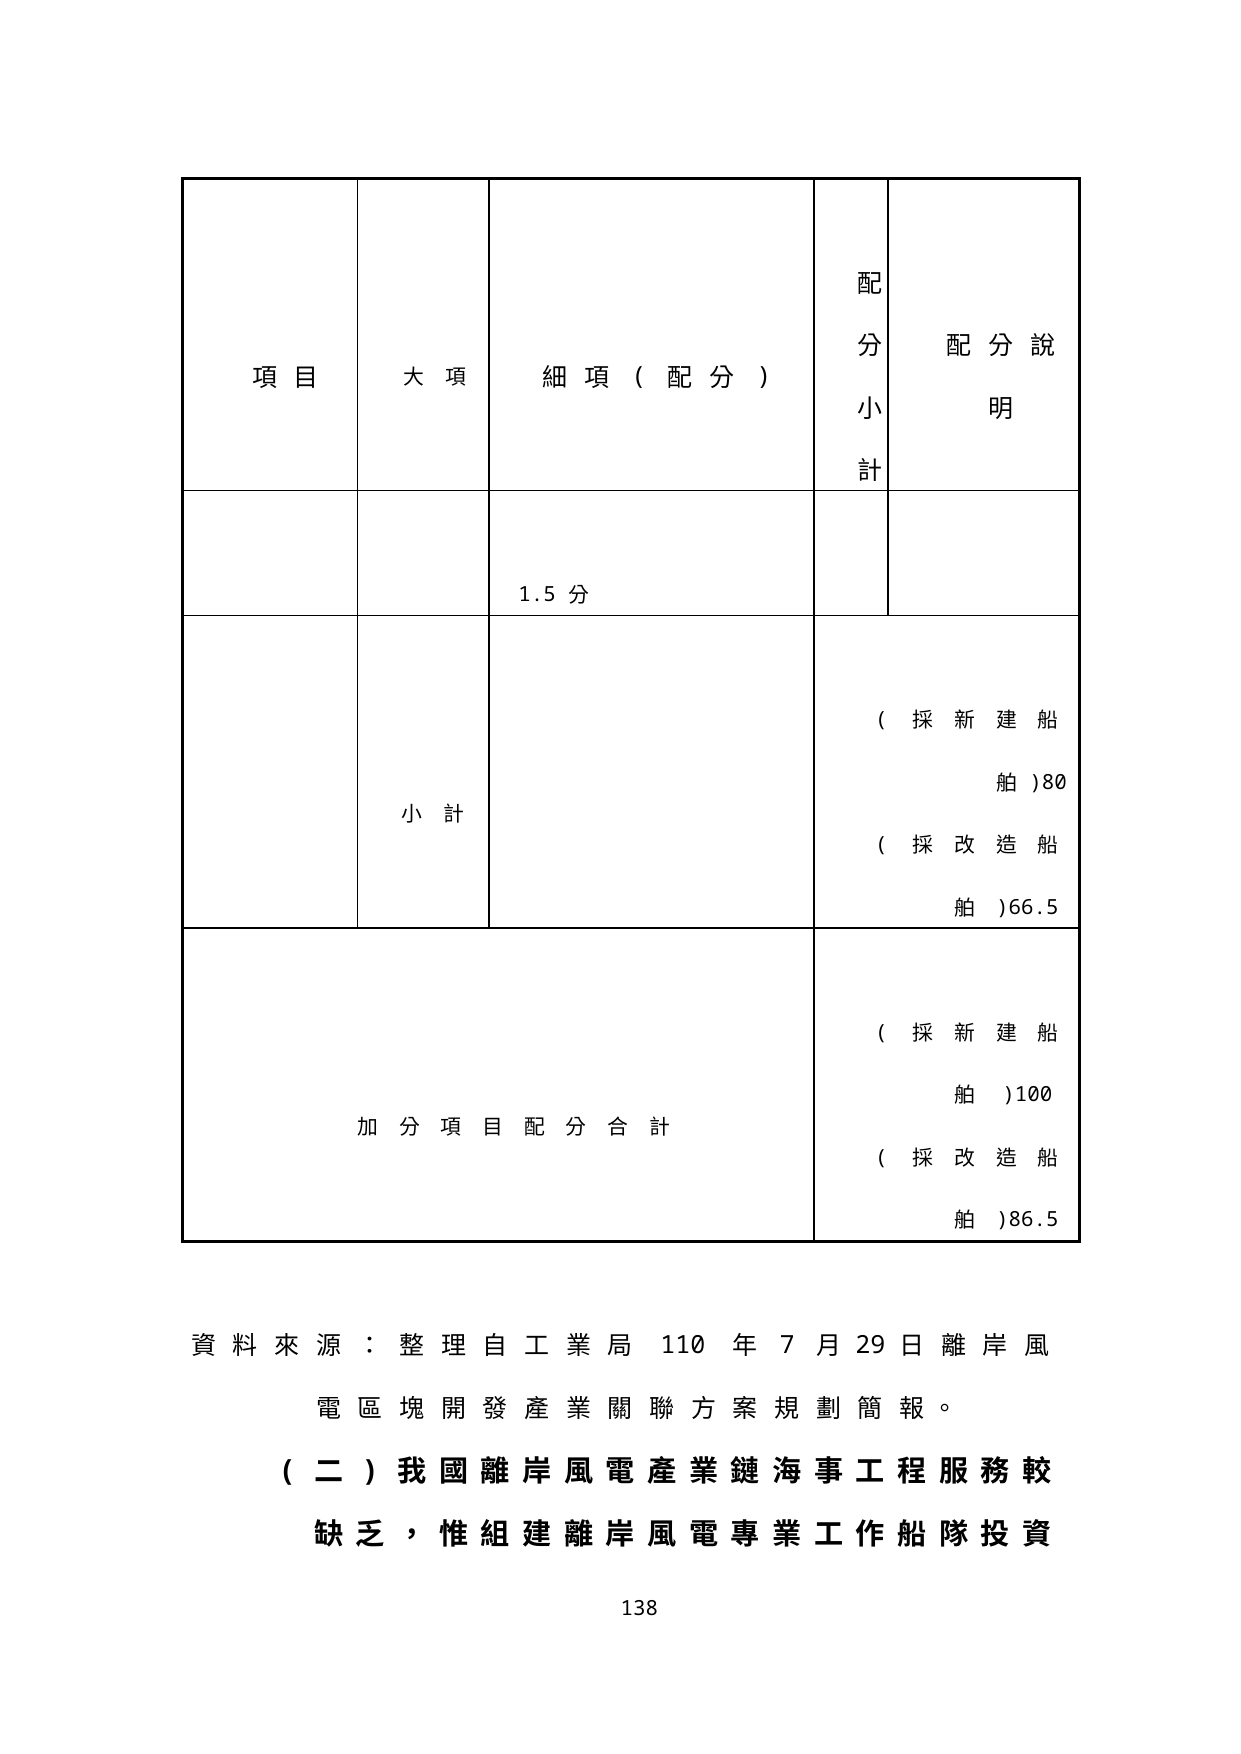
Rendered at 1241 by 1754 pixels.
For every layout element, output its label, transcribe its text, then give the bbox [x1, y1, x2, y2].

table_cell [358, 491, 488, 615]
table_cell [490, 616, 813, 927]
table_header 配分說明 [889, 180, 1078, 490]
text 資料來源：整理自工業局110年7月29日離岸風電區塊開發產業關聯方案規劃簡報。 [168, 1302, 1058, 1427]
table_cell [815, 491, 887, 615]
table_header 配分小計 [815, 180, 887, 490]
table_cell [184, 616, 357, 927]
table_cell [184, 491, 357, 615]
table_cell [889, 491, 1078, 615]
table_header 項目 [184, 180, 357, 490]
table_cell 1.5分 [490, 491, 813, 615]
table_cell 小計 [358, 616, 488, 927]
table_header 細項(配分) [490, 180, 813, 490]
table_cell (採新建船舶)80 (採改造船舶)66.5 [815, 616, 1078, 927]
table_cell (採新建船舶)100 (採改造船舶)86.5 [815, 929, 1078, 1240]
table_cell 加分項目配分合計 [184, 929, 813, 1240]
text (二)我國離岸風電產業鏈海事工程服務較缺乏，惟組建離岸風電專業工作船隊投資 [242, 1427, 1058, 1552]
table_header 大項 [358, 180, 488, 490]
